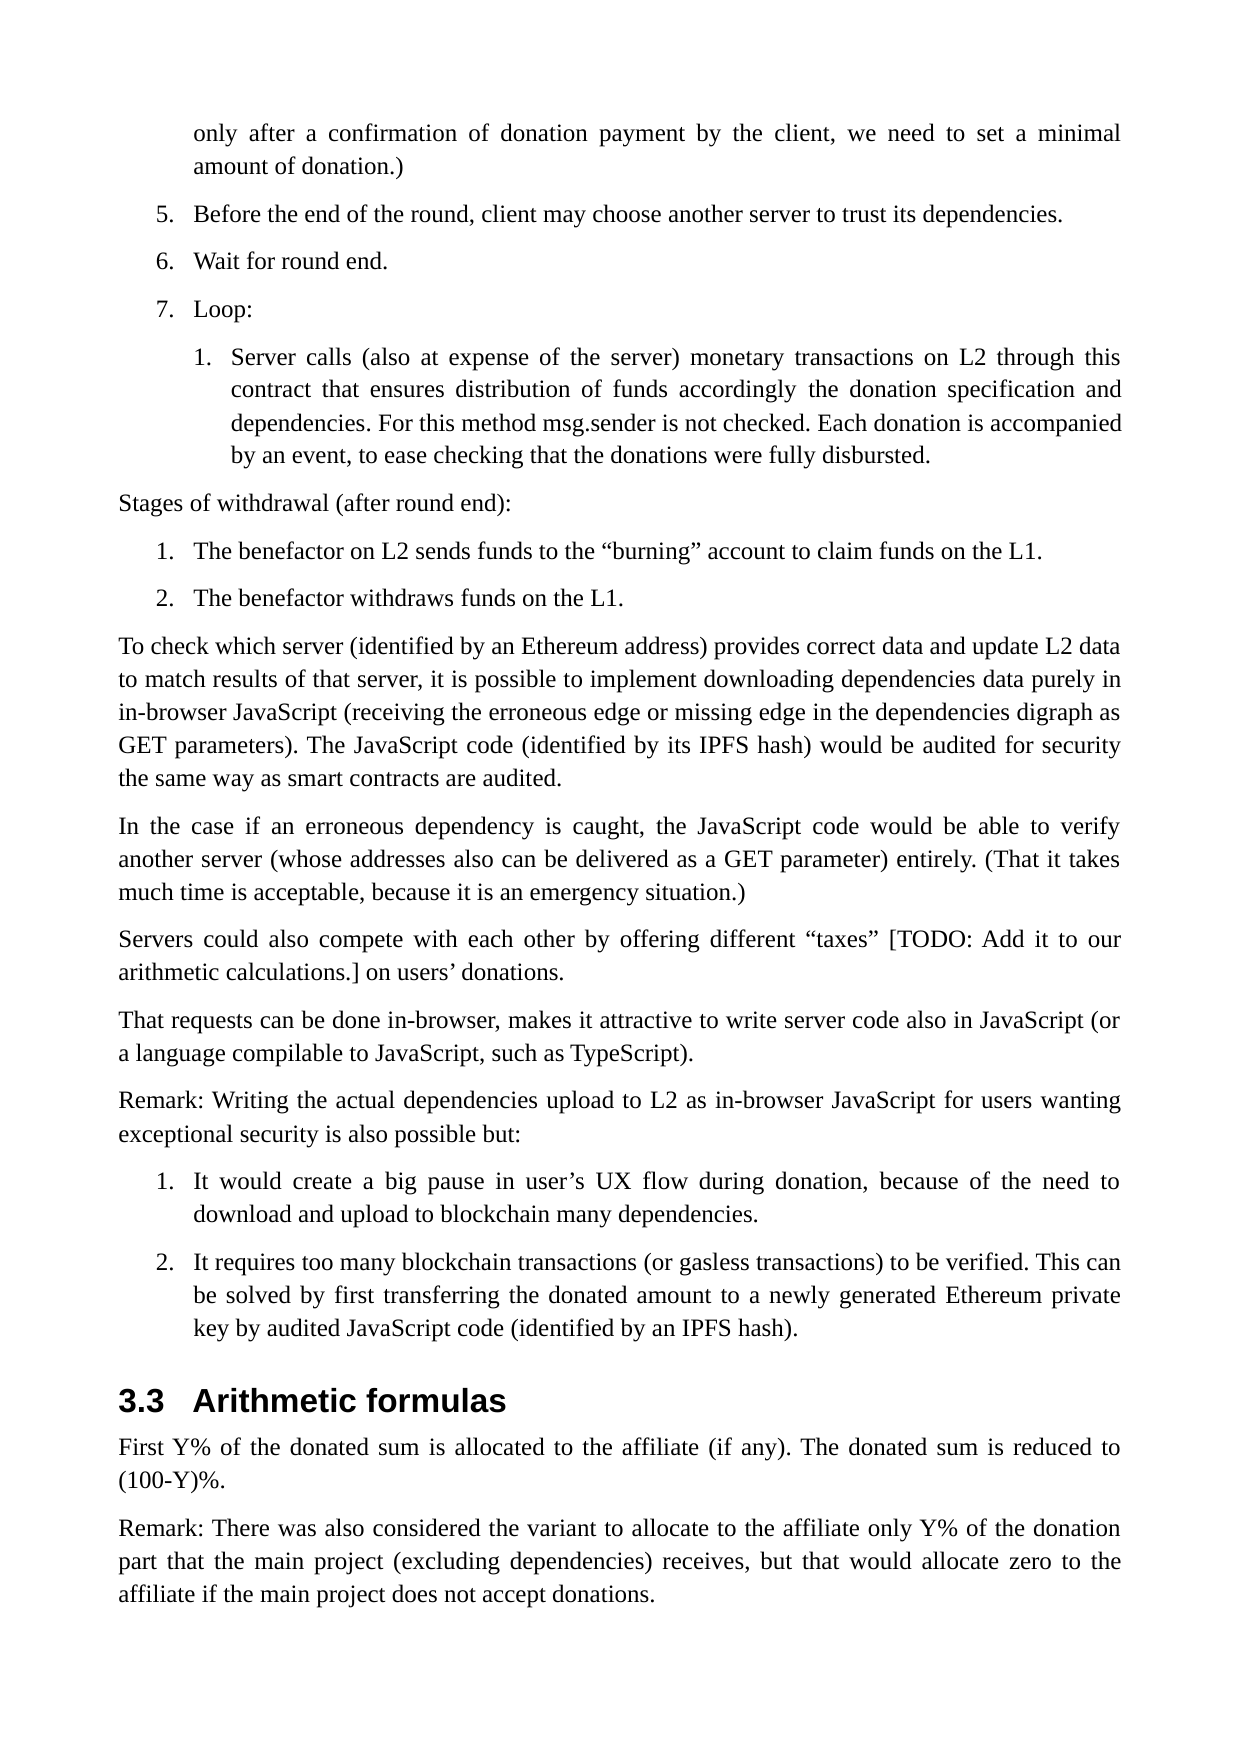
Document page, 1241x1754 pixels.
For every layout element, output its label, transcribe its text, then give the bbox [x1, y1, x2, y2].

list only after a confirmation of donation payment by the client, we need to set a minimal amount of donation.) [156, 118, 1122, 180]
text Remark: Writing the actual dependencies upload to L2 as in-browser JavaScript for users wanting exceptional security is also possible but: [118, 1086, 1122, 1147]
subtitle Arithmetic formulas [118, 1381, 1122, 1420]
list The benefactor on L2 sends funds to the “burning” account to claim funds on the L1. [156, 536, 1122, 564]
list Before the end of the round, client may choose another server to trust its dependencies. [156, 199, 1122, 227]
text In the case if an erroneous dependency is caught, the JavaScript code would be able to verify another server (whose addresses also can be delivered as a GET parameter) entirely. (That it takes much time is acceptable, because it is an emergency situation.) [118, 811, 1122, 906]
text Remark: There was also considered the variant to allocate to the affiliate only Y% of the donation part that the main project (excluding dependencies) receives, but that would allocate zero to the affiliate if the main project does not accept donations. [118, 1513, 1122, 1608]
text To check which server (identified by an Ethereum address) provides correct data and update L2 data to match results of that server, it is possible to implement downloading dependencies data purely in in-browser JavaScript (receiving the erroneous edge or missing edge in the dependencies digraph as GET parameters). The JavaScript code (identified by its IPFS hash) would be audited for security the same way as smart contracts are audited. [118, 631, 1122, 792]
list Server calls (also at expense of the server) monetary transactions on L2 through this contract that ensures distribution of funds accordingly the donation specification and dependencies. For this method msg.sender is not checked. Each donation is accompanied by an event, to ease checking that the donations were fully disbursted. [193, 342, 1122, 469]
list Wait for round end. [156, 246, 1122, 275]
text First Y% of the donated sum is allocated to the affiliate (if any). The donated sum is reduced to (100-Y)%. [118, 1432, 1122, 1494]
text That requests can be done in-browser, makes it attractive to write server code also in JavaScript (or a language compilable to JavaScript, such as TypeScript). [118, 1005, 1122, 1067]
text Stages of withdrawal (after round end): [118, 488, 1122, 517]
list It would create a big pause in user’s UX flow during donation, because of the need to download and upload to blockchain many dependencies. [156, 1166, 1122, 1228]
list It requires too many blockchain transactions (or gasless transactions) to be verified. This can be solved by first transferring the donated amount to a newly generated Ethereum private key by audited JavaScript code (identified by an IPFS hash). [156, 1247, 1122, 1342]
text Servers could also compete with each other by offering different “taxes” [TODO: Add it to our arithmetic calculations.] on users’ donations. [118, 924, 1122, 986]
list Loop: [156, 294, 1122, 323]
list The benefactor withdraws funds on the L1. [156, 583, 1122, 612]
